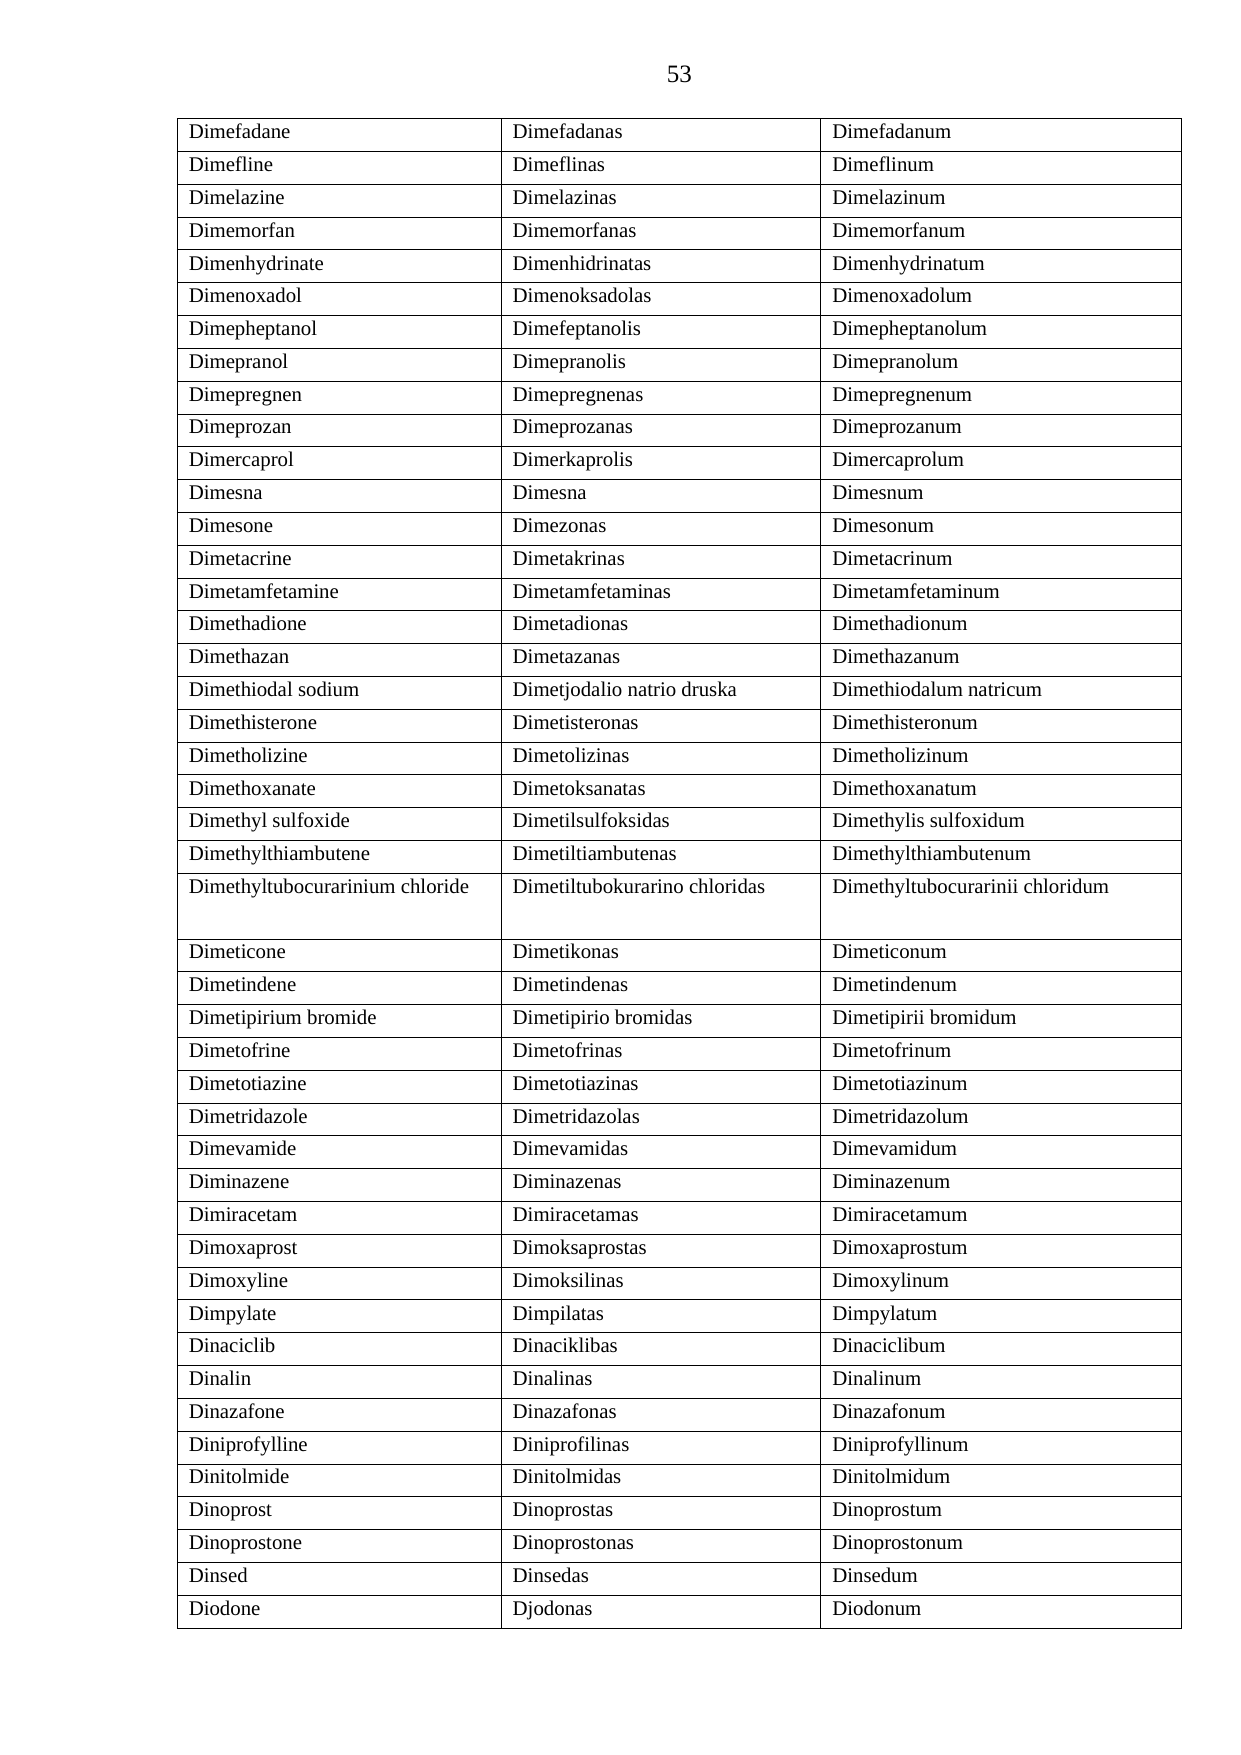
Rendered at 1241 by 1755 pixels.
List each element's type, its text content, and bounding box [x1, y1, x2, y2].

table_cell Djodonas [502, 1596, 820, 1627]
table_cell Dinazafonas [502, 1399, 820, 1431]
table_cell Dimeprozan [178, 415, 501, 446]
table_cell Diodonum [821, 1596, 1181, 1627]
table_cell Dimetamfetaminum [821, 579, 1181, 610]
table_cell Dimenhydrinate [178, 250, 501, 282]
table_cell Dimetazanas [502, 644, 820, 676]
table_cell Diminazenas [502, 1169, 820, 1201]
table_cell Dimeflinas [502, 152, 820, 184]
table_cell Dimevamide [178, 1136, 501, 1168]
table_cell Dimethisterone [178, 710, 501, 742]
table_cell Dimemorfanas [502, 218, 820, 249]
table_cell Dinalinas [502, 1366, 820, 1398]
table_cell Dimoxaprost [178, 1235, 501, 1267]
table_cell Dimetindene [178, 972, 501, 1004]
table_cell Dimethisteronum [821, 710, 1181, 742]
table_cell Dimenhidrinatas [502, 250, 820, 282]
table_cell Dimetotiazine [178, 1071, 501, 1102]
table_cell Dimercaprol [178, 447, 501, 479]
table_cell Dimpylatum [821, 1300, 1181, 1332]
table_cell Dimetridazole [178, 1104, 501, 1135]
table_cell Dimetisteronas [502, 710, 820, 742]
table_cell Dimetiltiambutenas [502, 841, 820, 873]
table_cell Dimpylate [178, 1300, 501, 1332]
table_cell Dimetamfetaminas [502, 579, 820, 610]
table_cell Diodone [178, 1596, 501, 1627]
table_cell Dimepregnen [178, 382, 501, 413]
table_cell Dinoprostonas [502, 1530, 820, 1562]
table_cell Dimetoksanatas [502, 775, 820, 807]
table_cell Dimefeptanolis [502, 316, 820, 348]
table_cell Dimerkaprolis [502, 447, 820, 479]
table_cell Dimetolizinas [502, 743, 820, 774]
table_cell Dimefline [178, 152, 501, 184]
table_cell Dimetholizine [178, 743, 501, 774]
table_cell Dimetindenum [821, 972, 1181, 1004]
table_cell Dinalin [178, 1366, 501, 1398]
table_cell Dimevamidum [821, 1136, 1181, 1168]
table_cell Dimelazinas [502, 185, 820, 217]
table_cell Dimepheptanolum [821, 316, 1181, 348]
table_cell Dimetjodalio natrio druska [502, 677, 820, 709]
table_cell Dimethiodalum natricum [821, 677, 1181, 709]
table_cell Dimesonum [821, 513, 1181, 545]
table_cell Dinaciclibum [821, 1333, 1181, 1365]
table_cell Dinsed [178, 1563, 501, 1595]
table_cell Dimethylthiambutene [178, 841, 501, 873]
table_cell Dimeprozanas [502, 415, 820, 446]
table_cell Diniprofilinas [502, 1432, 820, 1463]
table_cell Dimetikonas [502, 940, 820, 971]
table_cell Dimesna [178, 480, 501, 512]
table_cell Dimethyl sulfoxide [178, 808, 501, 840]
table_cell Dimepranol [178, 349, 501, 381]
table_cell Dinitolmidum [821, 1465, 1181, 1496]
table_cell Dimefadanas [502, 119, 820, 151]
table_cell Dimetofrinum [821, 1038, 1181, 1070]
table_cell Dimenhydrinatum [821, 250, 1181, 282]
table_cell Dimepheptanol [178, 316, 501, 348]
table_cell Dimenoxadol [178, 283, 501, 315]
table_cell Dimepranolis [502, 349, 820, 381]
table_cell Dimetofrinas [502, 1038, 820, 1070]
table_cell Dimetridazolum [821, 1104, 1181, 1135]
table_cell Dimefadane [178, 119, 501, 151]
table_cell Dimefadanum [821, 119, 1181, 151]
table_cell Dimesna [502, 480, 820, 512]
table_cell Dimetadionas [502, 611, 820, 643]
table_cell Dimethylthiambutenum [821, 841, 1181, 873]
table_cell Dinitolmidas [502, 1465, 820, 1496]
table_cell Dimeticonum [821, 940, 1181, 971]
table_cell Dimemorfan [178, 218, 501, 249]
table_cell Dimevamidas [502, 1136, 820, 1168]
table_cell Dimethazanum [821, 644, 1181, 676]
table_cell Dinitolmide [178, 1465, 501, 1496]
table_cell Dimiracetam [178, 1202, 501, 1234]
table_cell Dinoprostonum [821, 1530, 1181, 1562]
table_cell Diniprofylline [178, 1432, 501, 1463]
table_cell Dimemorfanum [821, 218, 1181, 249]
table_cell Dimoxyline [178, 1268, 501, 1299]
table_cell Dimesone [178, 513, 501, 545]
table_cell Dimetamfetamine [178, 579, 501, 610]
table_cell Dimercaprolum [821, 447, 1181, 479]
table_cell Dimenoksadolas [502, 283, 820, 315]
table_cell Dimetilsulfoksidas [502, 808, 820, 840]
table_cell Dimepranolum [821, 349, 1181, 381]
table_cell Dimetotiazinas [502, 1071, 820, 1102]
table_cell Dimezonas [502, 513, 820, 545]
table_cell Dinaciclib [178, 1333, 501, 1365]
table_cell Dinsedum [821, 1563, 1181, 1595]
table_cell Dimenoxadolum [821, 283, 1181, 315]
table_cell Dimepregnenum [821, 382, 1181, 413]
table_cell Dimetipirio bromidas [502, 1005, 820, 1037]
table_cell Dimetacrine [178, 546, 501, 577]
table_cell Diminazenum [821, 1169, 1181, 1201]
table_cell Dimetholizinum [821, 743, 1181, 774]
table_cell Diniprofyllinum [821, 1432, 1181, 1463]
table_cell Dimetofrine [178, 1038, 501, 1070]
table_cell Dimetindenas [502, 972, 820, 1004]
table_cell Dimelazine [178, 185, 501, 217]
table_cell Dimethyltubocurarinium chloride [178, 874, 501, 938]
table_cell Dinoprostas [502, 1497, 820, 1529]
table_cell Dimetakrinas [502, 546, 820, 577]
table_cell Dimethoxanate [178, 775, 501, 807]
table_cell Dimoxylinum [821, 1268, 1181, 1299]
table_cell Dimeticone [178, 940, 501, 971]
table_cell Dimoksilinas [502, 1268, 820, 1299]
table_cell Dinsedas [502, 1563, 820, 1595]
table_cell Dinazafone [178, 1399, 501, 1431]
table_cell Dinoprostone [178, 1530, 501, 1562]
table_cell Diminazene [178, 1169, 501, 1201]
table_cell Dimelazinum [821, 185, 1181, 217]
table_cell Dimethazan [178, 644, 501, 676]
table_cell Dimeprozanum [821, 415, 1181, 446]
table_cell Dimethyltubocurarinii chloridum [821, 874, 1181, 938]
table_cell Dinoprost [178, 1497, 501, 1529]
table_cell Dimetipirium bromide [178, 1005, 501, 1037]
table_cell Dimetotiazinum [821, 1071, 1181, 1102]
table_cell Dimethadionum [821, 611, 1181, 643]
table_cell Dimoksaprostas [502, 1235, 820, 1267]
table_cell Dinalinum [821, 1366, 1181, 1398]
table_cell Dimetridazolas [502, 1104, 820, 1135]
table_cell Dimeflinum [821, 152, 1181, 184]
table_cell Dimetipirii bromidum [821, 1005, 1181, 1037]
table_cell Dinaciklibas [502, 1333, 820, 1365]
table_cell Dimethoxanatum [821, 775, 1181, 807]
table_cell Dinazafonum [821, 1399, 1181, 1431]
table_cell Dimepregnenas [502, 382, 820, 413]
table_cell Dimethadione [178, 611, 501, 643]
table_cell Dimetiltubokurarino chloridas [502, 874, 820, 938]
table_cell Dimiracetamas [502, 1202, 820, 1234]
table_cell Dimiracetamum [821, 1202, 1181, 1234]
table_cell Dimpilatas [502, 1300, 820, 1332]
table_cell Dimetacrinum [821, 546, 1181, 577]
table_cell Dimethiodal sodium [178, 677, 501, 709]
table_cell Dinoprostum [821, 1497, 1181, 1529]
table_cell Dimethylis sulfoxidum [821, 808, 1181, 840]
table_cell Dimoxaprostum [821, 1235, 1181, 1267]
table_cell Dimesnum [821, 480, 1181, 512]
